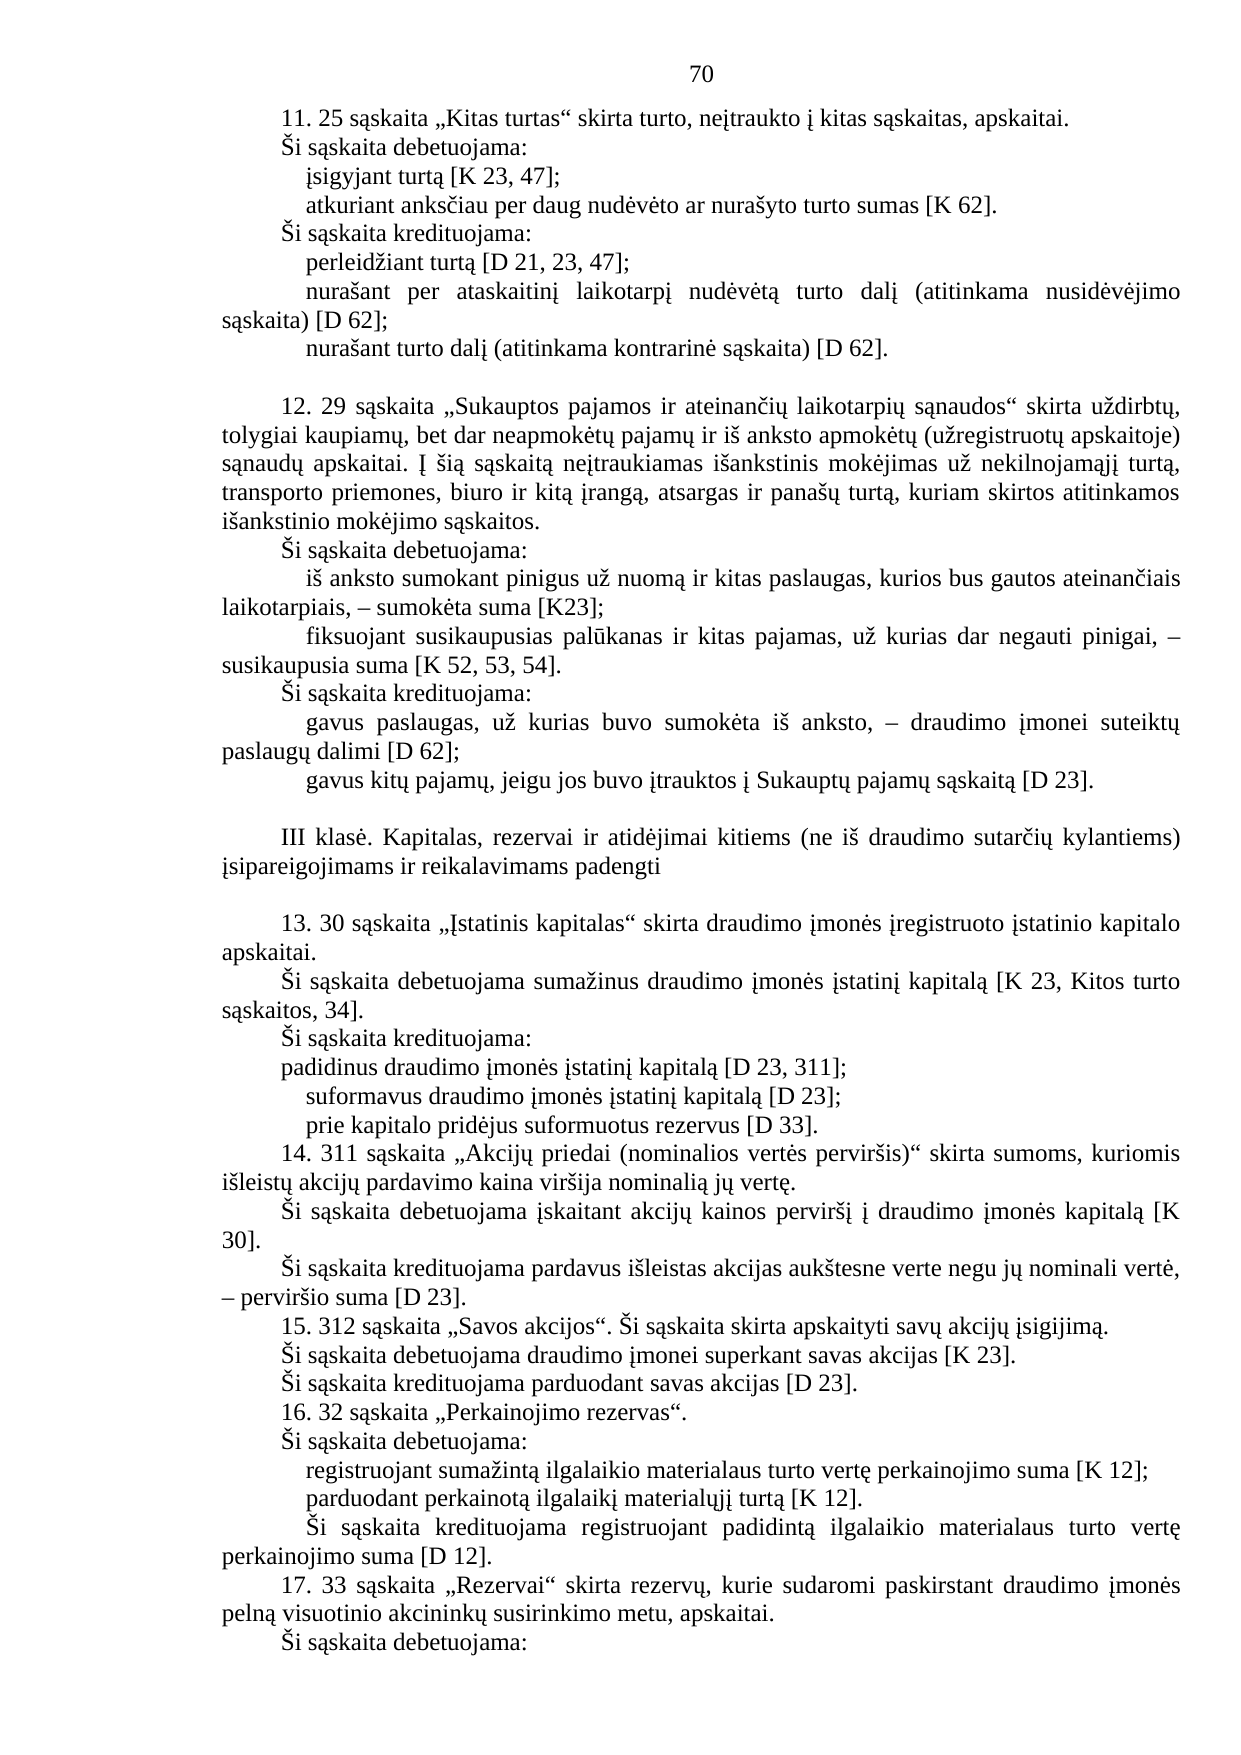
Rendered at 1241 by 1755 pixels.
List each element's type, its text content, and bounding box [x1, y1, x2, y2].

text Ši sąskaita debetuojama: [222, 1426, 1181, 1455]
text registruojant sumažintą ilgalaikio materialaus turto vertę perkainojimo suma [K 12]; [222, 1455, 1181, 1483]
text iš anksto sumokant pinigus už nuomą ir kitas paslaugas, kurios bus gautos ateinančiais laikotarpiais, – sumokėta suma [K23]; [222, 563, 1181, 621]
text Ši sąskaita kredituojama registruojant padidintą ilgalaikio materialaus turto vertę perkainojimo suma [D 12]. [222, 1512, 1181, 1570]
text nurašant per ataskaitinį laikotarpį nudėvėtą turto dalį (atitinkama nusidėvėjimo sąskaita) [D 62]; [222, 276, 1181, 333]
text Ši sąskaita debetuojama: [222, 1627, 1181, 1656]
text Ši sąskaita debetuojama draudimo įmonei superkant savas akcijas [K 23]. [222, 1340, 1181, 1368]
text Ši sąskaita debetuojama: [222, 535, 1181, 563]
text 11. 25 sąskaita „Kitas turtas“ skirta turto, neįtraukto į kitas sąskaitas, apskaitai. [222, 103, 1181, 132]
text III klasė. Kapitalas, rezervai ir atidėjimai kitiems (ne iš draudimo sutarčių kylantiems) įsipareigojimams ir reikalavimams padengti [222, 822, 1181, 880]
text Ši sąskaita kredituojama: [222, 218, 1181, 247]
text Ši sąskaita kredituojama: [222, 1023, 1181, 1052]
text Ši sąskaita debetuojama: [222, 132, 1181, 161]
text fiksuojant susikaupusias palūkanas ir kitas pajamas, už kurias dar negauti pinigai, – susikaupusia suma [K 52, 53, 54]. [222, 621, 1181, 678]
text perleidžiant turtą [D 21, 23, 47]; [222, 247, 1181, 276]
text gavus kitų pajamų, jeigu jos buvo įtrauktos į Sukauptų pajamų sąskaitą [D 23]. [222, 765, 1181, 793]
text Ši sąskaita debetuojama įskaitant akcijų kainos perviršį į draudimo įmonės kapitalą [K 30]. [222, 1196, 1181, 1253]
text padidinus draudimo įmonės įstatinį kapitalą [D 23, 311]; [222, 1052, 1181, 1081]
text parduodant perkainotą ilgalaikį materialųjį turtą [K 12]. [222, 1483, 1181, 1512]
text įsigyjant turtą [K 23, 47]; [222, 161, 1181, 190]
text Ši sąskaita kredituojama pardavus išleistas akcijas aukštesne verte negu jų nominali vertė, – perviršio suma [D 23]. [222, 1253, 1181, 1311]
text 14. 311 sąskaita „Akcijų priedai (nominalios vertės perviršis)“ skirta sumoms, kuriomis išleistų akcijų pardavimo kaina viršija nominalią jų vertę. [222, 1138, 1181, 1196]
text 16. 32 sąskaita „Perkainojimo rezervas“. [222, 1397, 1181, 1426]
text suformavus draudimo įmonės įstatinį kapitalą [D 23]; [222, 1081, 1181, 1110]
text 13. 30 sąskaita „Įstatinis kapitalas“ skirta draudimo įmonės įregistruoto įstatinio kapitalo apskaitai. [222, 908, 1181, 966]
text prie kapitalo pridėjus suformuotus rezervus [D 33]. [222, 1110, 1181, 1138]
text nurašant turto dalį (atitinkama kontrarinė sąskaita) [D 62]. [222, 333, 1181, 362]
text gavus paslaugas, už kurias buvo sumokėta iš anksto, – draudimo įmonei suteiktų paslaugų dalimi [D 62]; [222, 707, 1181, 765]
text Ši sąskaita kredituojama: [222, 678, 1181, 707]
text 17. 33 sąskaita „Rezervai“ skirta rezervų, kurie sudaromi paskirstant draudimo įmonės pelną visuotinio akcininkų susirinkimo metu, apskaitai. [222, 1570, 1181, 1627]
text 15. 312 sąskaita „Savos akcijos“. Ši sąskaita skirta apskaityti savų akcijų įsigijimą. [222, 1311, 1181, 1340]
text 12. 29 sąskaita „Sukauptos pajamos ir ateinančių laikotarpių sąnaudos“ skirta uždirbtų, tolygiai kaupiamų, bet dar neapmokėtų pajamų ir iš anksto apmokėtų (užregistruotų apskaitoje) sąnaudų apskaitai. Į šią sąskaitą neįtraukiamas išankstinis mokėjimas už nekilnojamąjį turtą, transporto priemones, biuro ir kitą įrangą, atsargas ir panašų turtą, kuriam skirtos atitinkamos išankstinio mokėjimo sąskaitos. [222, 391, 1181, 535]
text Ši sąskaita debetuojama sumažinus draudimo įmonės įstatinį kapitalą [K 23, Kitos turto sąskaitos, 34]. [222, 966, 1181, 1023]
text Ši sąskaita kredituojama parduodant savas akcijas [D 23]. [222, 1368, 1181, 1397]
text atkuriant anksčiau per daug nudėvėto ar nurašyto turto sumas [K 62]. [222, 190, 1181, 218]
